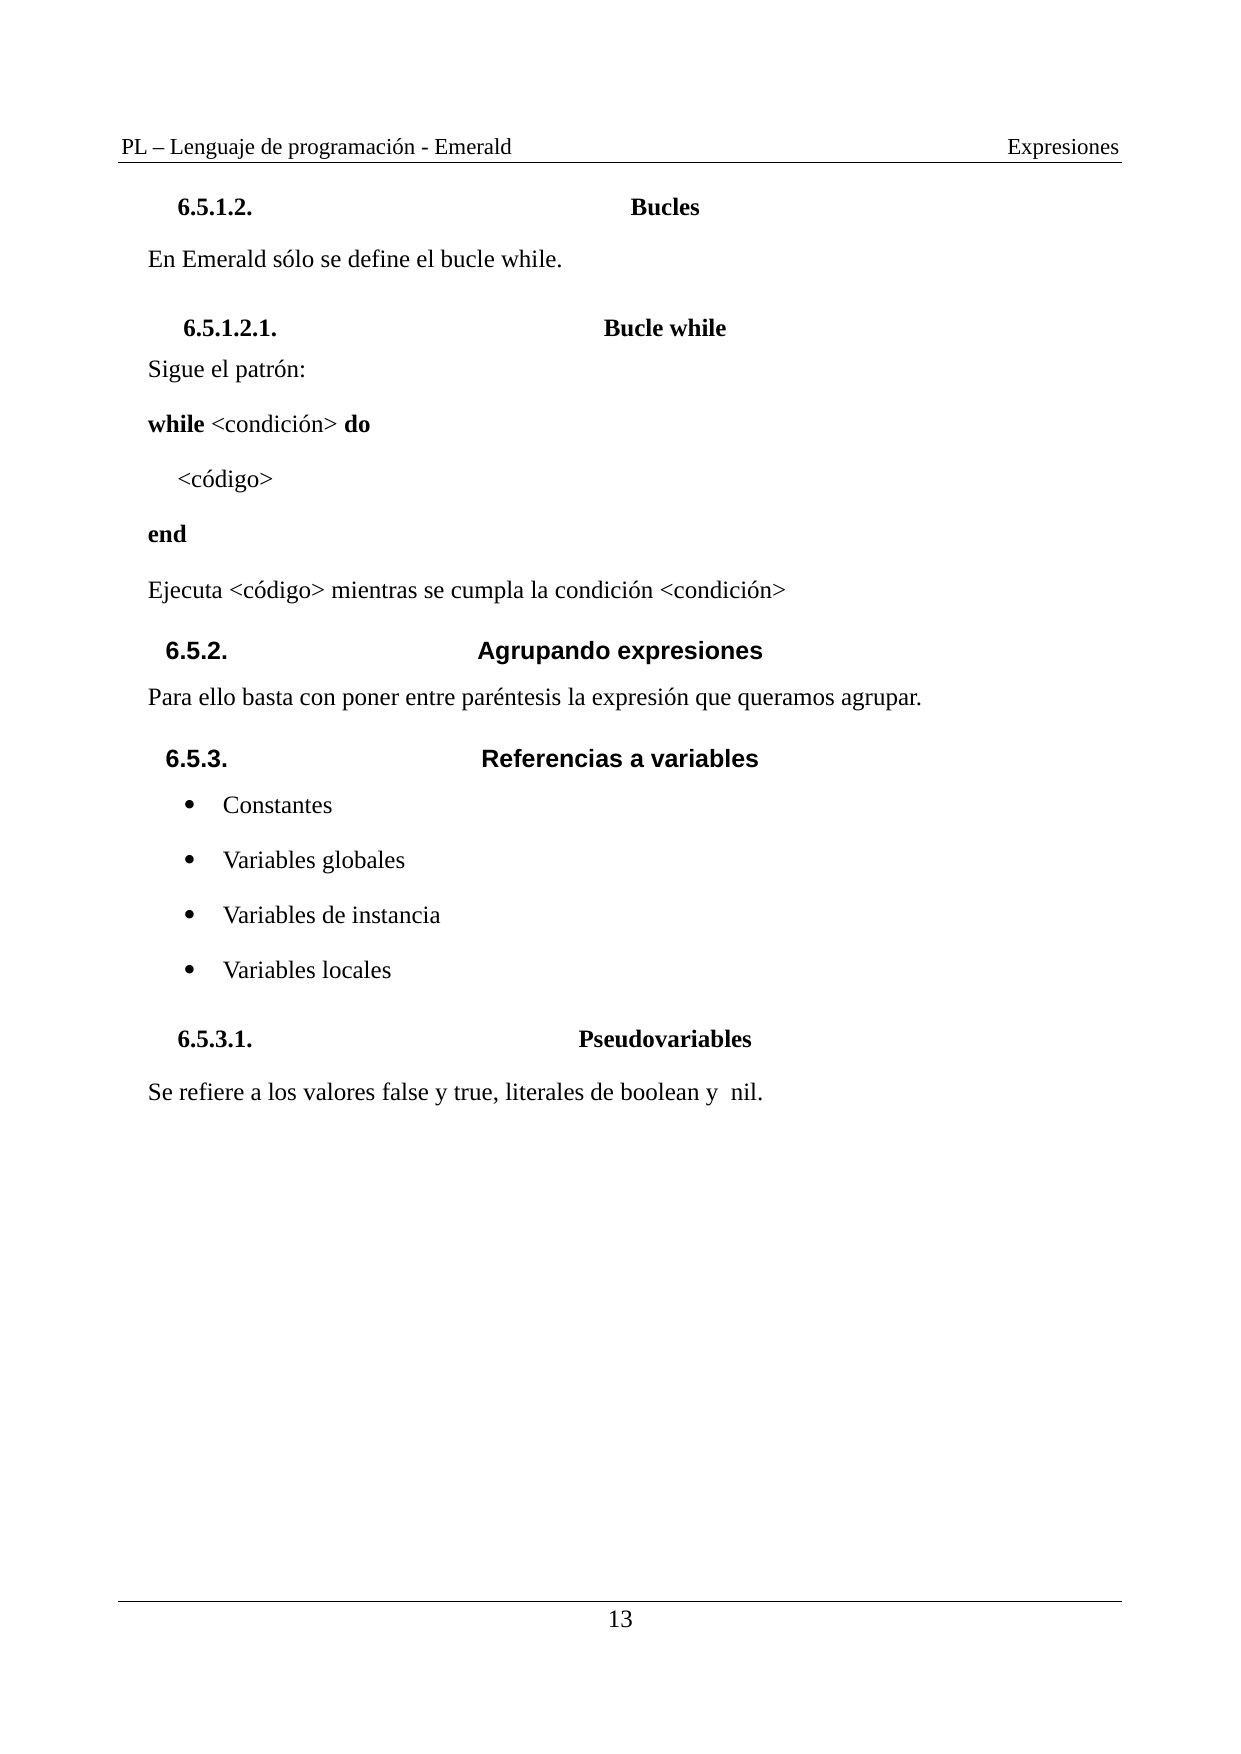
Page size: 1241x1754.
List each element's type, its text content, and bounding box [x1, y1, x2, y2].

subtitle Bucles [163, 192, 1122, 220]
subtitle Referencias a variables [118, 743, 1122, 772]
text <código> [118, 464, 1122, 493]
text En Emerald sólo se define el bucle while. [118, 244, 1122, 273]
list Variables locales [185, 956, 1122, 984]
subtitle Agrupando expresiones [118, 636, 1122, 665]
text Ejecuta <código> mientras se cumpla la condición <condición> [118, 575, 1122, 603]
list Variables globales [185, 845, 1122, 874]
text Se refiere a los valores false y true, literales de boolean y nil. [118, 1077, 1122, 1106]
list Constantes [185, 790, 1122, 819]
text while <condición> do [118, 409, 1122, 438]
subtitle Pseudovariables [163, 1024, 1122, 1053]
text Sigue el patrón: [118, 354, 1122, 383]
subtitle Bucle while [163, 313, 1122, 342]
text Para ello basta con poner entre paréntesis la expresión que queramos agrupar. [118, 682, 1122, 711]
text end [118, 519, 1122, 548]
list Variables de instancia [185, 900, 1122, 929]
